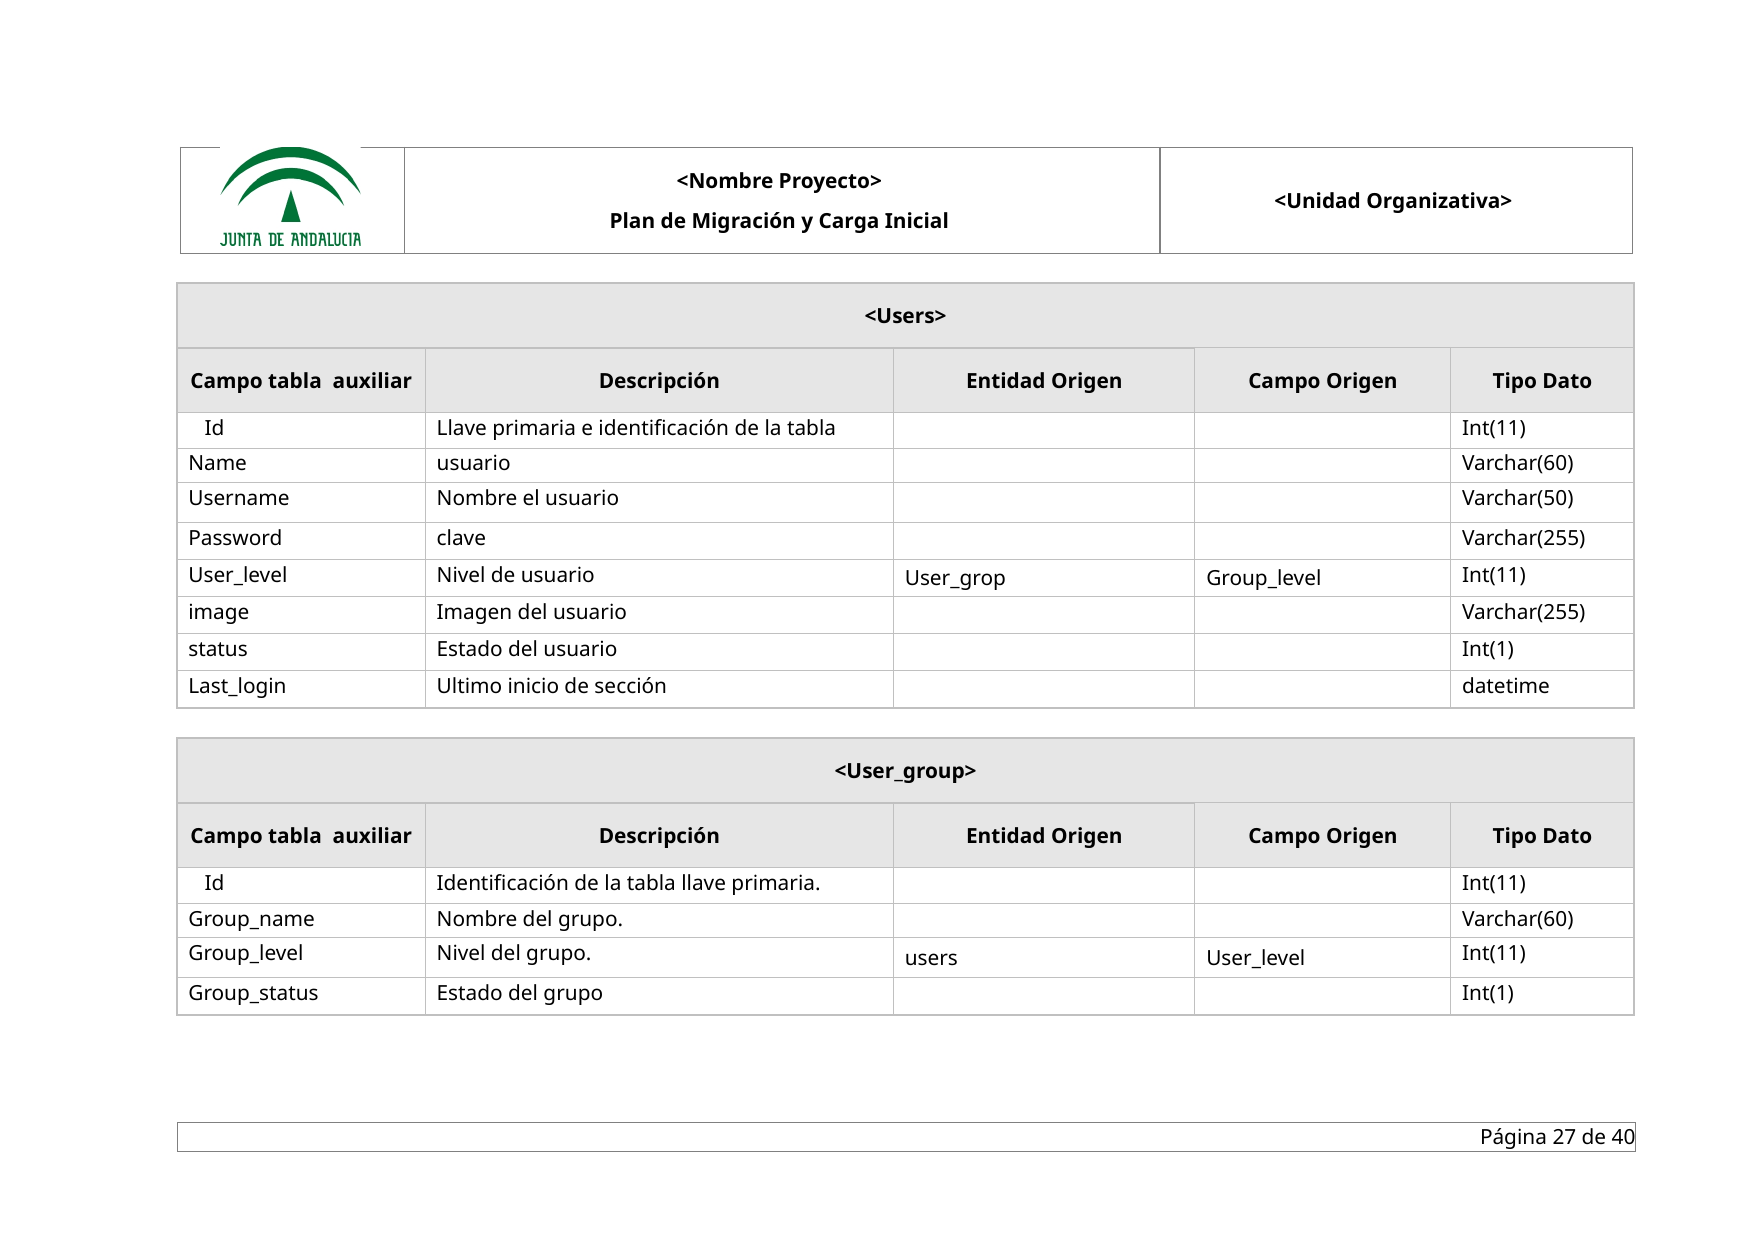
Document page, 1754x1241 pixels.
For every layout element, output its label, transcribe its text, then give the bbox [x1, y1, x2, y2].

table_cell Campo tabla auxiliar [178, 804, 425, 867]
table_cell [894, 449, 1194, 482]
table_cell Tipo Dato [1451, 803, 1633, 867]
table_cell Int(1) [1451, 634, 1633, 670]
table_cell [894, 868, 1194, 903]
table_cell clave [426, 523, 893, 559]
table_cell Entidad Origen [894, 349, 1194, 412]
table_cell Username [178, 483, 425, 522]
table_cell Int(11) [1451, 868, 1633, 903]
table_cell Campo Origen [1195, 348, 1450, 412]
table_cell [894, 634, 1194, 670]
table_cell Imagen del usuario [426, 597, 893, 633]
table_cell [894, 597, 1194, 633]
table_cell [1195, 413, 1450, 447]
table_cell users [894, 938, 1194, 977]
table_cell status [178, 634, 425, 670]
table_cell Password [178, 523, 425, 559]
table_cell Entidad Origen [894, 804, 1194, 867]
table_cell Campo tabla auxiliar [178, 349, 425, 412]
table_cell [894, 523, 1194, 559]
table_cell usuario [426, 449, 893, 482]
table_cell Name [178, 449, 425, 482]
table_cell Varchar(60) [1451, 449, 1633, 482]
table_cell Id [178, 413, 425, 447]
table_cell Estado del grupo [426, 978, 893, 1014]
table_cell Campo Origen [1195, 803, 1450, 867]
table_cell [1195, 523, 1450, 559]
table_cell Nombre del grupo. [426, 904, 893, 937]
table_cell [1195, 671, 1450, 707]
table_cell Id [178, 868, 425, 903]
table_cell Llave primaria e identificación de la tabla [426, 413, 893, 447]
table_cell User_level [178, 560, 425, 596]
table_cell Last_login [178, 671, 425, 707]
table_cell Descripción [426, 804, 893, 867]
table_cell Descripción [426, 349, 893, 412]
table_cell Int(11) [1451, 560, 1633, 596]
table_cell Group_name [178, 904, 425, 937]
table_cell [894, 978, 1194, 1014]
table_cell Nombre el usuario [426, 483, 893, 522]
table_cell Int(11) [1451, 938, 1633, 977]
table_cell [1195, 634, 1450, 670]
table_cell Int(11) [1451, 413, 1633, 447]
table_cell [1195, 483, 1450, 522]
table_cell Identificación de la tabla llave primaria. [426, 868, 893, 903]
table_cell Varchar(60) [1451, 904, 1633, 937]
table_cell [1195, 868, 1450, 903]
table_cell Estado del usuario [426, 634, 893, 670]
table_cell Ultimo inicio de sección [426, 671, 893, 707]
table_cell Varchar(255) [1451, 597, 1633, 633]
table_cell [894, 671, 1194, 707]
table_cell Nivel del grupo. [426, 938, 893, 977]
table_cell Group_status [178, 978, 425, 1014]
table_cell [1195, 904, 1450, 937]
table_cell image [178, 597, 425, 633]
table_cell Group_level [1195, 560, 1450, 596]
table_cell Varchar(50) [1451, 483, 1633, 522]
table_cell [1195, 597, 1450, 633]
table_cell datetime [1451, 671, 1633, 707]
table_header <Users> [178, 284, 1633, 347]
table_cell User_grop [894, 560, 1194, 596]
table_cell Tipo Dato [1451, 348, 1633, 412]
table_cell [1195, 978, 1450, 1014]
table_cell User_level [1195, 938, 1450, 977]
table_cell [894, 904, 1194, 937]
table_cell Varchar(255) [1451, 523, 1633, 559]
table_cell [1195, 449, 1450, 482]
table_cell Group_level [178, 938, 425, 977]
table_cell Nivel de usuario [426, 560, 893, 596]
table_cell Int(1) [1451, 978, 1633, 1014]
table_cell [894, 483, 1194, 522]
table_cell [894, 413, 1194, 447]
table_header <User_group> [178, 739, 1633, 802]
